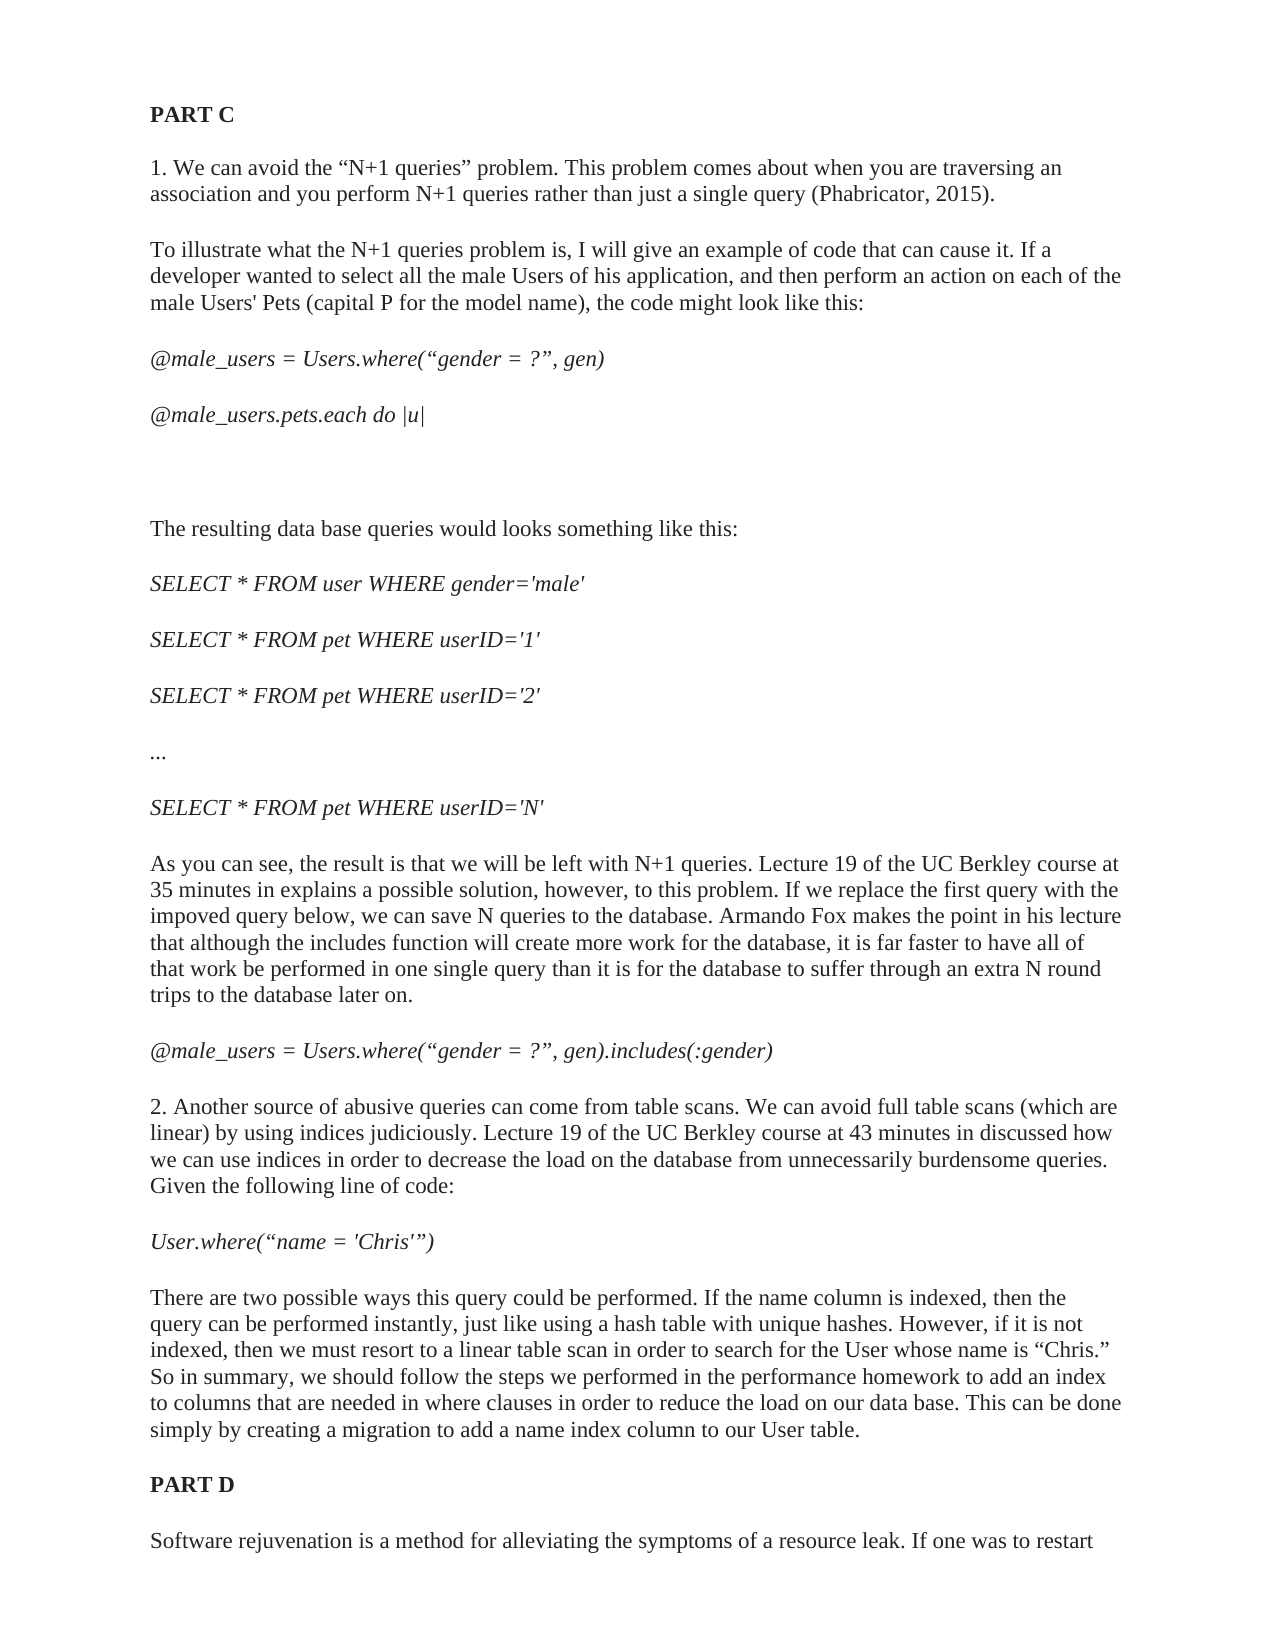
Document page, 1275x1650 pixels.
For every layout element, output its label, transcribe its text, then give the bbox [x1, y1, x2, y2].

text As you can see, the result is that we will be left with N+1 queries. Lecture 19 of the UC Berkley course at 35 minutes in explains a possible solution, however, to this problem. If we replace the first query with the impoved query below, we can save N queries to the database. Armando Fox makes the point in his lecture that although the includes function will create more work for the database, it is far faster to have all of that work be performed in one single query than it is for the database to suffer through an extra N round trips to the database later on. [150, 850, 1125, 1008]
text @male_users.pets.each do |u| [150, 401, 1125, 427]
text User.where(“name = 'Chris'”) [150, 1228, 1125, 1254]
text 2. Another source of abusive queries can come from table scans. We can avoid full table scans (which are linear) by using indices judiciously. Lecture 19 of the UC Berkley course at 43 minutes in discussed how we can use indices in order to decrease the load on the database from unnecessarily burdensome queries. Given the following line of code: [150, 1093, 1125, 1198]
text SELECT * FROM pet WHERE userID='2' [150, 682, 1125, 708]
text There are two possible ways this query could be performed. If the name column is indexed, then the query can be performed instantly, just like using a hash table with unique hashes. However, if it is not indexed, then we must resort to a linear table scan in order to search for the User whose name is “Chris.” So in summary, we should follow the steps we performed in the performance homework to add an index to columns that are needed in where clauses in order to reduce the load on our data base. This can be done simply by creating a migration to add a name index column to our User table. [150, 1284, 1125, 1442]
text SELECT * FROM pet WHERE userID='N' [150, 794, 1125, 820]
text Software rejuvenation is a method for alleviating the symptoms of a resource leak. If one was to restart [150, 1527, 1125, 1554]
text @male_users = Users.where(“gender = ?”, gen) [150, 345, 1125, 371]
text To illustrate what the N+1 queries problem is, I will give an example of code that can cause it. If a developer wanted to select all the male Users of his application, and then perform an action on each of the male Users' Pets (capital P for the model name), the code might look like this: [150, 236, 1125, 315]
text SELECT * FROM pet WHERE userID='1' [150, 626, 1125, 653]
text ... [150, 738, 1125, 764]
text PART C 1. We can avoid the “N+1 queries” problem. This problem comes about when you are traversing an association and you perform N+1 queries rather than just a single query (Phabricator, 2015). [150, 75, 1125, 207]
text SELECT * FROM user WHERE gender='male' [150, 571, 1125, 597]
text The resulting data base queries would looks something like this: [150, 515, 1125, 541]
text @male_users = Users.where(“gender = ?”, gen).includes(:gender) [150, 1037, 1125, 1064]
text PART D [150, 1471, 1125, 1498]
